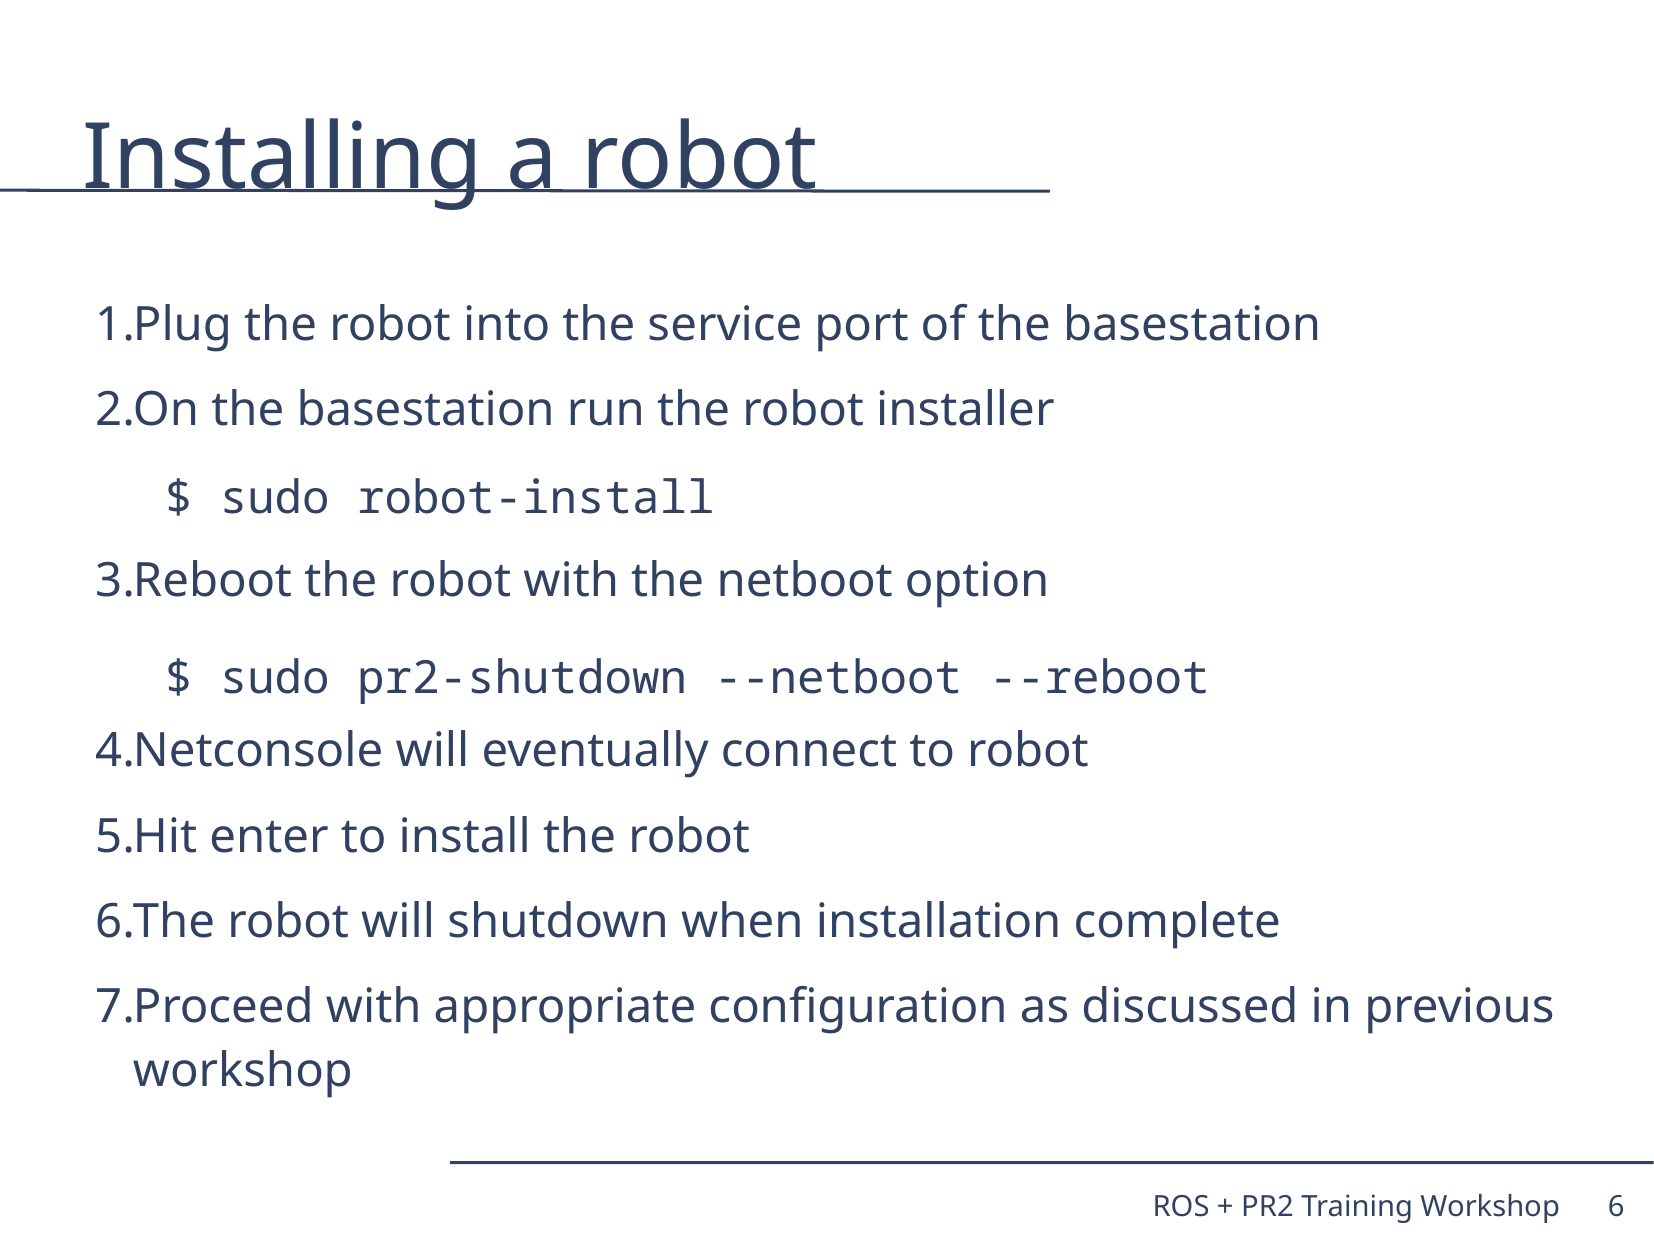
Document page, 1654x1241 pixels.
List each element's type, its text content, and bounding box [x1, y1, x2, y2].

list Plug the robot into the service port of the basestation On the basestation run the robot installer Reboot the robot with the netboot option Netconsole will eventually connect to robot Hit enter to install the robot The robot will shutdown when installation complete Proceed with appropriate configuration as discussed in previous workshop [82, 290, 1571, 1109]
title Installing a robot [82, 56, 1571, 250]
text_box $ sudo pr2-shutdown --netboot --reboot [150, 637, 1238, 706]
text_box $ sudo robot-install [150, 456, 1051, 526]
